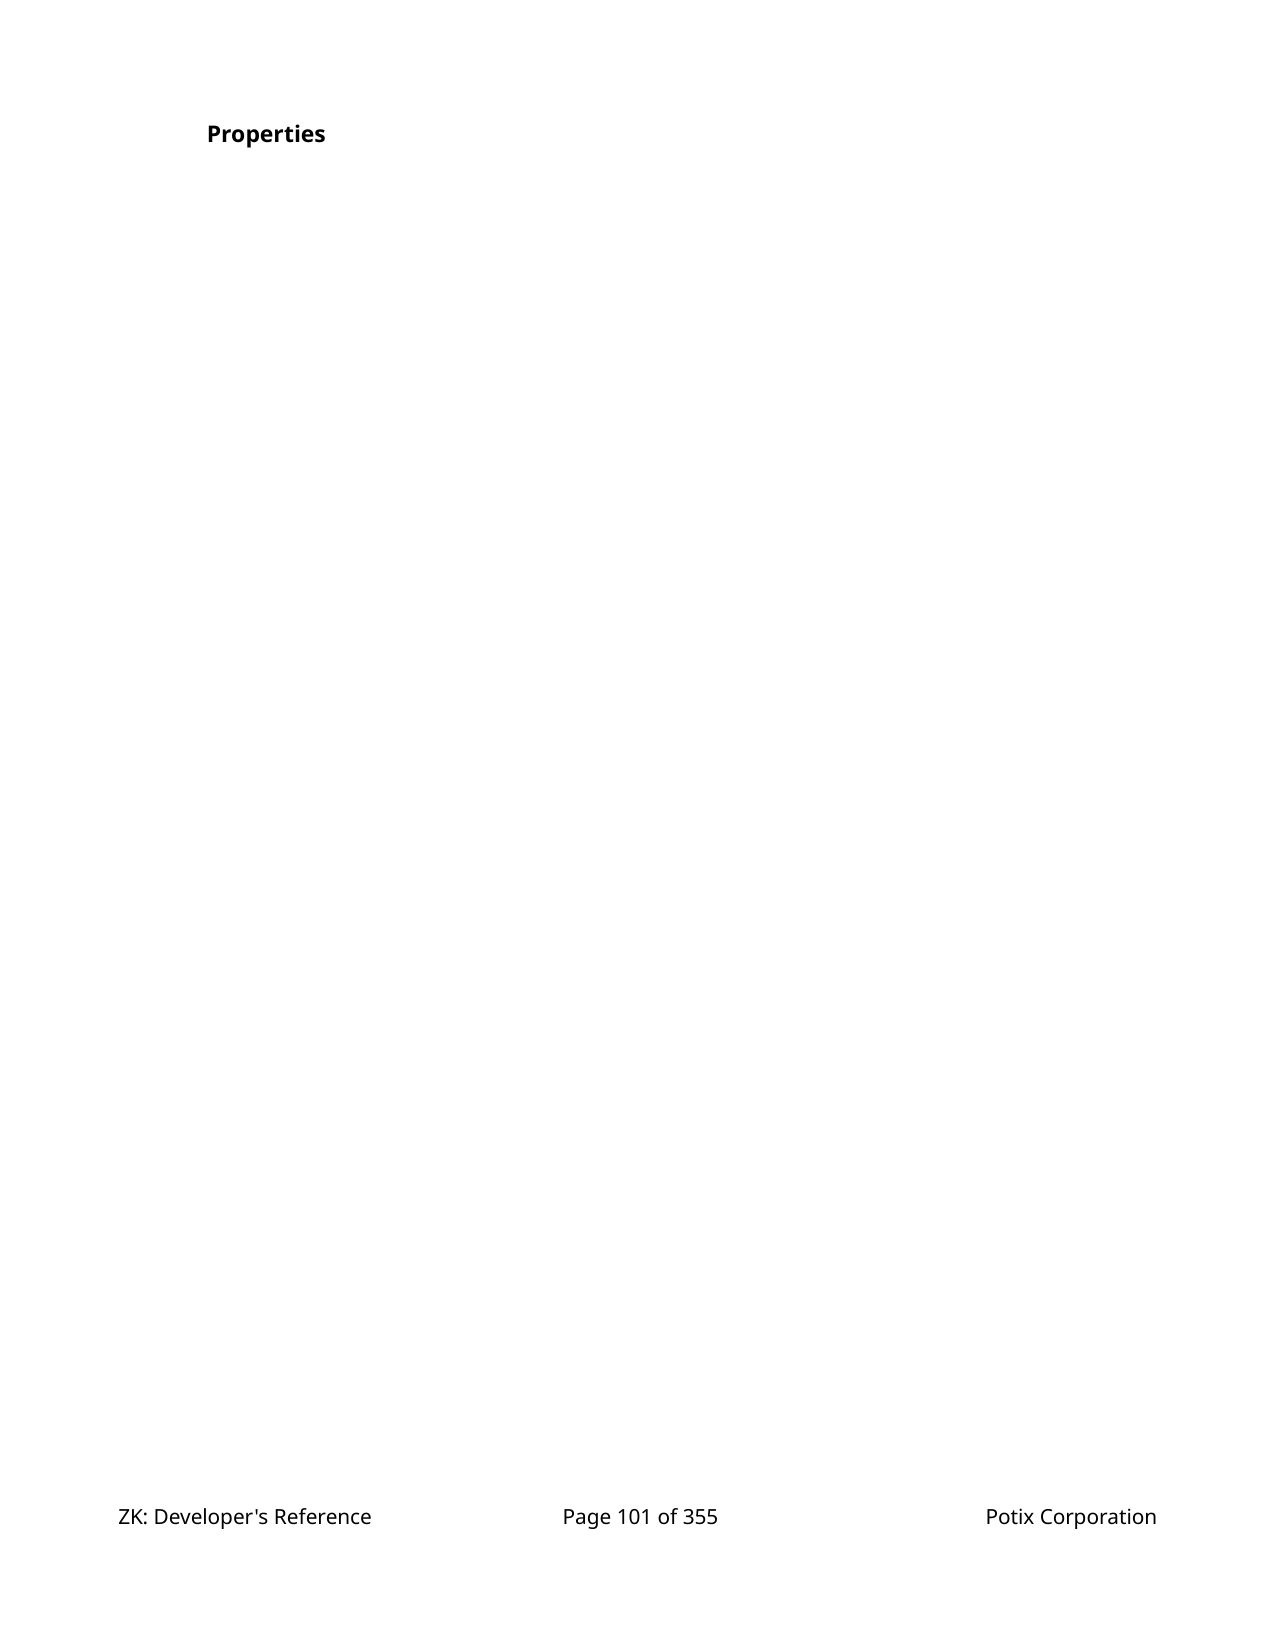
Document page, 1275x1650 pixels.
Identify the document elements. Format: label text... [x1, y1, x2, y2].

subtitle Properties [207, 118, 1157, 149]
